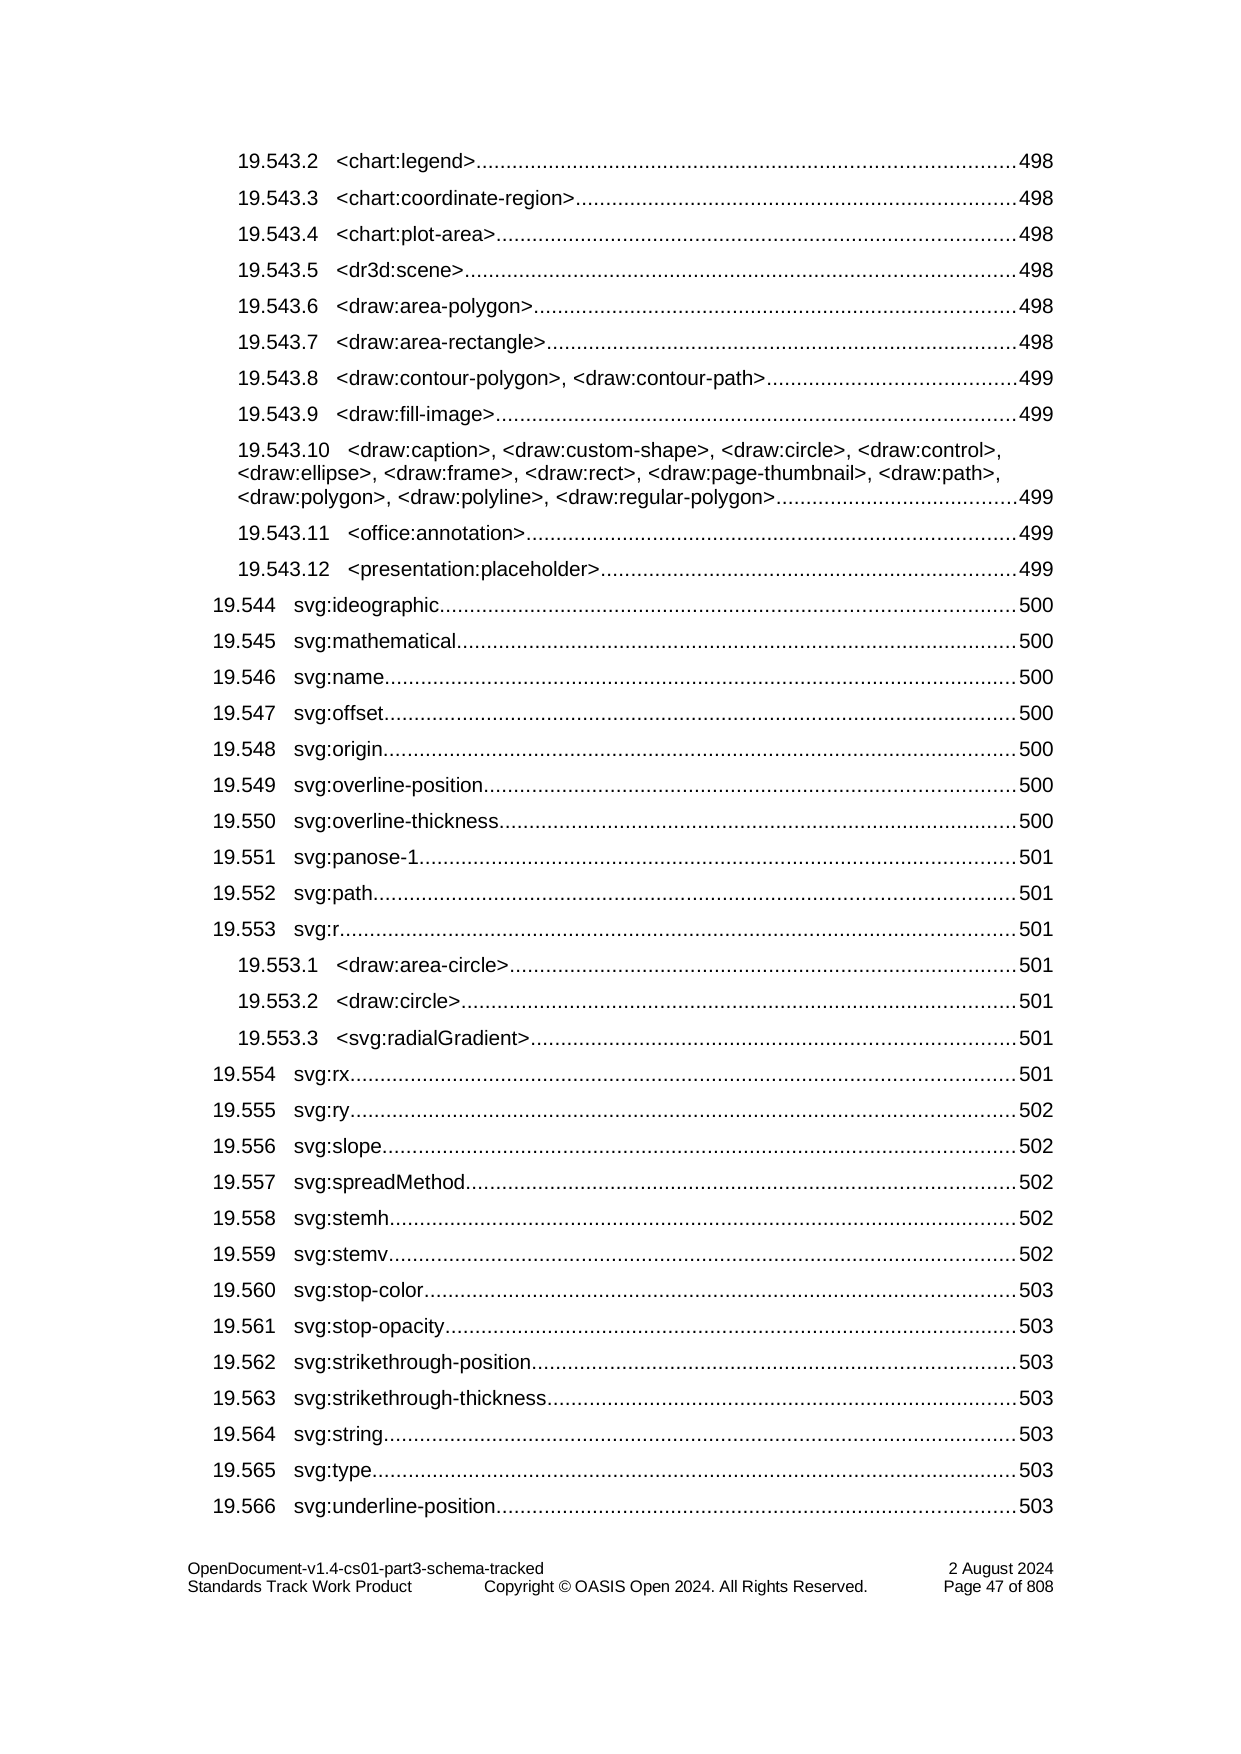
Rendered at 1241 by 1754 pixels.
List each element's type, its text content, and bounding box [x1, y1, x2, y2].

text 19.548 svg:origin 500 [212, 738, 1053, 761]
text 19.554 svg:rx 501 [212, 1062, 1053, 1086]
text 19.561 svg:stop-opacity 503 [212, 1314, 1053, 1338]
text 19.543.2 <chart:legend> 498 [237, 150, 1053, 173]
text 19.549 svg:overline-position 500 [212, 774, 1053, 797]
text 19.546 svg:name 500 [212, 666, 1053, 689]
text 19.543.10 <draw:caption>, <draw:custom-shape>, <draw:circle>, <draw:control>, <draw:ellipse>, <draw:frame>, <draw:rect>, <draw:page-thumbnail>, <draw:path>, <draw:polygon>, <draw:polyline>, <draw:regular-polygon> 499 [237, 438, 1053, 509]
text 19.560 svg:stop-color 503 [212, 1278, 1053, 1302]
text 19.543.6 <draw:area-polygon> 498 [237, 294, 1053, 318]
text 19.545 svg:mathematical 500 [212, 629, 1053, 653]
text 19.543.3 <chart:coordinate-region> 498 [237, 186, 1053, 209]
text 19.543.9 <draw:fill-image> 499 [237, 402, 1053, 426]
text 19.565 svg:type 503 [212, 1458, 1053, 1482]
text 19.547 svg:offset 500 [212, 702, 1053, 725]
text 19.557 svg:spreadMethod 502 [212, 1170, 1053, 1194]
text 19.553.1 <draw:area-circle> 501 [237, 954, 1053, 977]
text 19.559 svg:stemv 502 [212, 1242, 1053, 1266]
text 19.550 svg:overline-thickness 500 [212, 810, 1053, 833]
text 19.555 svg:ry 502 [212, 1098, 1053, 1122]
text 19.543.5 <dr3d:scene> 498 [237, 258, 1053, 282]
text 19.566 svg:underline-position 503 [212, 1494, 1053, 1518]
text 19.543.11 <office:annotation> 499 [237, 521, 1053, 545]
text 19.544 svg:ideographic 500 [212, 593, 1053, 617]
text 19.556 svg:slope 502 [212, 1134, 1053, 1158]
text 19.543.4 <chart:plot-area> 498 [237, 222, 1053, 246]
text 19.563 svg:strikethrough-thickness 503 [212, 1386, 1053, 1410]
text 19.562 svg:strikethrough-position 503 [212, 1350, 1053, 1374]
text 19.543.7 <draw:area-rectangle> 498 [237, 330, 1053, 354]
text 19.553.3 <svg:radialGradient> 501 [237, 1026, 1053, 1049]
text 19.552 svg:path 501 [212, 882, 1053, 905]
text 19.564 svg:string 503 [212, 1422, 1053, 1446]
text 19.558 svg:stemh 502 [212, 1206, 1053, 1230]
text 19.551 svg:panose-1 501 [212, 846, 1053, 869]
text 19.543.12 <presentation:placeholder> 499 [237, 557, 1053, 581]
text 19.543.8 <draw:contour-polygon>, <draw:contour-path> 499 [237, 366, 1053, 390]
text 19.553 svg:r 501 [212, 918, 1053, 941]
text 19.553.2 <draw:circle> 501 [237, 990, 1053, 1013]
